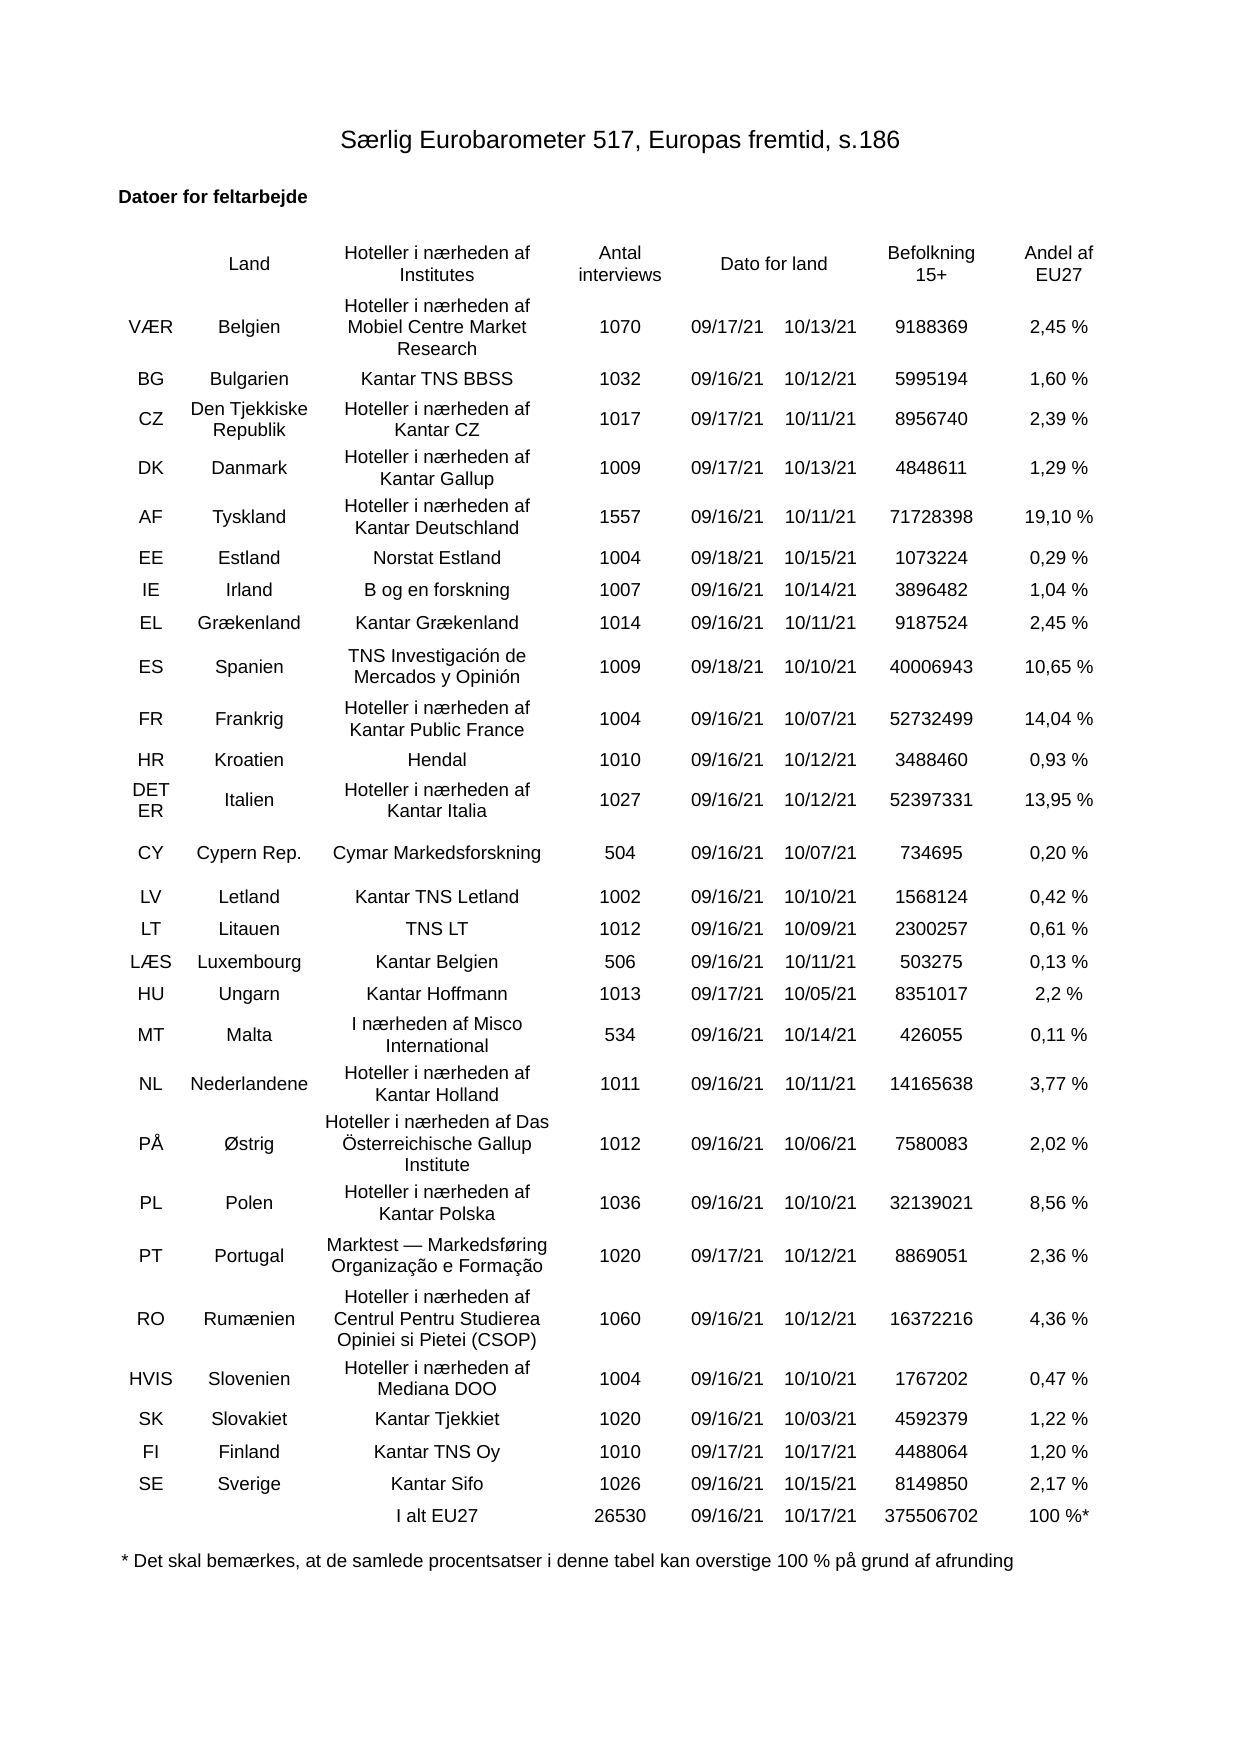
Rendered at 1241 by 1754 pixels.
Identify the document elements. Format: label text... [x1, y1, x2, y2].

table_cell 2,45 % [996, 606, 1122, 638]
table_cell CZ [118, 394, 183, 443]
table_header Dato for land [681, 236, 867, 291]
table_cell 71728398 [867, 492, 996, 541]
table_cell Slovakiet [183, 1403, 315, 1435]
table_cell 16/09/21 [681, 1354, 774, 1403]
table_header Antal interviews [559, 236, 681, 291]
table_cell 16/09/21 [681, 492, 774, 541]
table_cell EL [118, 606, 183, 638]
table_cell 12/10/21 [774, 1283, 867, 1354]
table_cell 1010 [559, 1435, 681, 1467]
table_cell 17/09/21 [681, 978, 774, 1010]
table_cell 1,22 % [996, 1403, 1122, 1435]
table_cell 503275 [867, 945, 996, 978]
table_cell 10/10/21 [774, 1354, 867, 1403]
table_cell 2,39 % [996, 394, 1122, 443]
table_cell 1004 [559, 541, 681, 574]
table_cell 2,36 % [996, 1228, 1122, 1283]
table_cell 3488460 [867, 743, 996, 776]
table_cell 426055 [867, 1010, 996, 1059]
table_cell B og en forskning [315, 574, 559, 606]
table_cell 1012 [559, 913, 681, 945]
table_cell 4,36 % [996, 1283, 1122, 1354]
table_cell 12/10/21 [774, 743, 867, 776]
table_cell 2,45 % [996, 291, 1122, 362]
table_cell Kantar Tjekkiet [315, 1403, 559, 1435]
table_cell LÆS [118, 945, 183, 978]
table_cell Tyskland [183, 492, 315, 541]
table_cell 9187524 [867, 606, 996, 638]
table_cell Kantar TNS Oy [315, 1435, 559, 1467]
table_cell 2,17 % [996, 1468, 1122, 1500]
table_cell LT [118, 913, 183, 945]
table_cell 32139021 [867, 1179, 996, 1227]
table_cell 0,13 % [996, 945, 1122, 978]
table_cell Marktest — Markedsføring Organização e Formação [315, 1228, 559, 1283]
table_cell IE [118, 574, 183, 606]
table_cell Grækenland [183, 606, 315, 638]
table_cell 1010 [559, 743, 681, 776]
table_header Befolkning 15+ [867, 236, 996, 291]
table_cell 4488064 [867, 1435, 996, 1467]
table_cell LV [118, 880, 183, 913]
table_cell [183, 1500, 315, 1532]
table_cell Malta [183, 1010, 315, 1059]
table_cell 17/09/21 [681, 1228, 774, 1283]
table_cell Kantar Hoffmann [315, 978, 559, 1010]
table_header Land [183, 236, 315, 291]
table_cell 16/09/21 [681, 1179, 774, 1227]
table_cell 1012 [559, 1108, 681, 1178]
table_cell Kantar Sifo [315, 1468, 559, 1500]
table_cell 16/09/21 [681, 694, 774, 743]
table_cell 1,60 % [996, 362, 1122, 394]
table_cell 1014 [559, 606, 681, 638]
table_cell 16/09/21 [681, 1059, 774, 1108]
table_cell 16/09/21 [681, 945, 774, 978]
table_cell 06/10/21 [774, 1108, 867, 1178]
table_cell Hoteller i nærheden af Mediana DOO [315, 1354, 559, 1403]
table_cell Frankrig [183, 694, 315, 743]
table_cell 1036 [559, 1179, 681, 1227]
table_cell FI [118, 1435, 183, 1467]
table_cell CY [118, 825, 183, 880]
table_cell 1007 [559, 574, 681, 606]
table_cell FR [118, 694, 183, 743]
table_cell 534 [559, 1010, 681, 1059]
table_cell 16/09/21 [681, 1283, 774, 1354]
table_cell TNS LT [315, 913, 559, 945]
table_cell 100 %* [996, 1500, 1122, 1532]
table_cell 8869051 [867, 1228, 996, 1283]
table_cell 4848611 [867, 443, 996, 492]
table_cell Litauen [183, 913, 315, 945]
table_cell 13/10/21 [774, 443, 867, 492]
table_cell 14/10/21 [774, 574, 867, 606]
table_cell 16/09/21 [681, 913, 774, 945]
table_cell I alt EU27 [315, 1500, 559, 1532]
table_cell 2,02 % [996, 1108, 1122, 1178]
table_cell Luxembourg [183, 945, 315, 978]
table_cell 03/10/21 [774, 1403, 867, 1435]
table_cell 15/10/21 [774, 1468, 867, 1500]
table_cell VÆR [118, 291, 183, 362]
table_cell DET ER [118, 776, 183, 824]
table_cell SK [118, 1403, 183, 1435]
table_cell 1004 [559, 694, 681, 743]
table_cell Hoteller i nærheden af Centrul Pentru Studierea Opiniei si Pietei (CSOP) [315, 1283, 559, 1354]
table_cell Cymar Markedsforskning [315, 825, 559, 880]
table_cell Hoteller i nærheden af Kantar Polska [315, 1179, 559, 1227]
table_cell 4592379 [867, 1403, 996, 1435]
table_cell 3,77 % [996, 1059, 1122, 1108]
table_cell Polen [183, 1179, 315, 1227]
table_cell 18/09/21 [681, 541, 774, 574]
table_cell 16/09/21 [681, 362, 774, 394]
table_cell Hoteller i nærheden af Mobiel Centre Market Research [315, 291, 559, 362]
table_cell 26530 [559, 1500, 681, 1532]
table_cell 1004 [559, 1354, 681, 1403]
table_cell 1060 [559, 1283, 681, 1354]
table_cell Kroatien [183, 743, 315, 776]
table_cell 2,2 % [996, 978, 1122, 1010]
table_cell 1568124 [867, 880, 996, 913]
table_cell 52732499 [867, 694, 996, 743]
table_cell 0,47 % [996, 1354, 1122, 1403]
table_cell 11/10/21 [774, 1059, 867, 1108]
table_cell PL [118, 1179, 183, 1227]
table_cell 13/10/21 [774, 291, 867, 362]
table_cell 0,42 % [996, 880, 1122, 913]
table_cell 11/10/21 [774, 394, 867, 443]
table_cell 11/10/21 [774, 945, 867, 978]
table_header Hoteller i nærheden af Institutes [315, 236, 559, 291]
table_cell 734695 [867, 825, 996, 880]
table_cell Norstat Estland [315, 541, 559, 574]
table_cell Østrig [183, 1108, 315, 1178]
table_cell 1011 [559, 1059, 681, 1108]
table_cell 16/09/21 [681, 1403, 774, 1435]
table_cell 1032 [559, 362, 681, 394]
table_cell 17/10/21 [774, 1500, 867, 1532]
table_cell 8956740 [867, 394, 996, 443]
table_cell Kantar Belgien [315, 945, 559, 978]
table_cell SE [118, 1468, 183, 1500]
table_cell 9188369 [867, 291, 996, 362]
table_cell 7580083 [867, 1108, 996, 1178]
table_cell 16/09/21 [681, 1108, 774, 1178]
table_cell I nærheden af Misco International [315, 1010, 559, 1059]
table_cell 52397331 [867, 776, 996, 824]
table_cell 10/10/21 [774, 1179, 867, 1227]
table_cell Kantar TNS BBSS [315, 362, 559, 394]
table_cell 16372216 [867, 1283, 996, 1354]
table_cell TNS Investigación de Mercados y Opinión [315, 639, 559, 694]
table_cell 12/10/21 [774, 776, 867, 824]
table_cell Hendal [315, 743, 559, 776]
table_cell HVIS [118, 1354, 183, 1403]
table_cell ES [118, 639, 183, 694]
table_cell Hoteller i nærheden af Kantar Italia [315, 776, 559, 824]
table_cell 1070 [559, 291, 681, 362]
table_cell 1017 [559, 394, 681, 443]
table_cell 1026 [559, 1468, 681, 1500]
table_cell Hoteller i nærheden af Kantar Gallup [315, 443, 559, 492]
table_cell 1002 [559, 880, 681, 913]
table_cell 17/10/21 [774, 1435, 867, 1467]
table_cell [118, 1500, 183, 1532]
table_cell EE [118, 541, 183, 574]
table_cell Irland [183, 574, 315, 606]
table_cell HU [118, 978, 183, 1010]
table_cell 0,11 % [996, 1010, 1122, 1059]
table_cell 0,29 % [996, 541, 1122, 574]
table_cell 16/09/21 [681, 743, 774, 776]
table_cell 13,95 % [996, 776, 1122, 824]
table_cell Spanien [183, 639, 315, 694]
table_cell NL [118, 1059, 183, 1108]
table_cell 17/09/21 [681, 394, 774, 443]
table_cell 10,65 % [996, 639, 1122, 694]
table_cell 17/09/21 [681, 1435, 774, 1467]
table_cell 8149850 [867, 1468, 996, 1500]
table_cell Italien [183, 776, 315, 824]
table_cell 8,56 % [996, 1179, 1122, 1227]
table_cell 12/10/21 [774, 362, 867, 394]
table_cell 1009 [559, 639, 681, 694]
table_cell AF [118, 492, 183, 541]
table_cell 16/09/21 [681, 1500, 774, 1532]
table_header [118, 236, 183, 291]
table_cell 17/09/21 [681, 291, 774, 362]
table_cell Estland [183, 541, 315, 574]
table_cell DK [118, 443, 183, 492]
table_cell 16/09/21 [681, 1010, 774, 1059]
table_cell PÅ [118, 1108, 183, 1178]
table_cell 40006943 [867, 639, 996, 694]
table_cell 09/10/21 [774, 913, 867, 945]
table_cell 19,10 % [996, 492, 1122, 541]
table_cell HR [118, 743, 183, 776]
table_cell PT [118, 1228, 183, 1283]
table_cell 1,04 % [996, 574, 1122, 606]
table_cell 0,20 % [996, 825, 1122, 880]
table_cell Hoteller i nærheden af Kantar Holland [315, 1059, 559, 1108]
table_cell 8351017 [867, 978, 996, 1010]
table_cell 2300257 [867, 913, 996, 945]
table_cell 5995194 [867, 362, 996, 394]
table_cell 1020 [559, 1403, 681, 1435]
table_cell 16/09/21 [681, 606, 774, 638]
table_cell 16/09/21 [681, 825, 774, 880]
table_cell RO [118, 1283, 183, 1354]
table_cell 375506702 [867, 1500, 996, 1532]
table_cell MT [118, 1010, 183, 1059]
table_cell 16/09/21 [681, 574, 774, 606]
table_cell 18/09/21 [681, 639, 774, 694]
table_cell 14/10/21 [774, 1010, 867, 1059]
table_cell 1009 [559, 443, 681, 492]
text Datoer for feltarbejde [118, 186, 1122, 208]
table_cell 07/10/21 [774, 825, 867, 880]
table_cell Kantar Grækenland [315, 606, 559, 638]
table_cell 05/10/21 [774, 978, 867, 1010]
table_cell 504 [559, 825, 681, 880]
table_cell 1,29 % [996, 443, 1122, 492]
table_cell 14,04 % [996, 694, 1122, 743]
table_cell 16/09/21 [681, 1468, 774, 1500]
table_cell 17/09/21 [681, 443, 774, 492]
table_cell Nederlandene [183, 1059, 315, 1108]
table_cell Rumænien [183, 1283, 315, 1354]
table_cell 1767202 [867, 1354, 996, 1403]
table_cell Hoteller i nærheden af Kantar Deutschland [315, 492, 559, 541]
table_cell 11/10/21 [774, 492, 867, 541]
table_cell 0,93 % [996, 743, 1122, 776]
table_cell 10/10/21 [774, 880, 867, 913]
table_cell Cypern Rep. [183, 825, 315, 880]
table_cell 15/10/21 [774, 541, 867, 574]
table_cell 1020 [559, 1228, 681, 1283]
table_cell Slovenien [183, 1354, 315, 1403]
table_cell Bulgarien [183, 362, 315, 394]
table_cell Hoteller i nærheden af Das Österreichische Gallup Institute [315, 1108, 559, 1178]
table_cell 11/10/21 [774, 606, 867, 638]
table_cell 16/09/21 [681, 880, 774, 913]
table_cell 1013 [559, 978, 681, 1010]
table_cell 506 [559, 945, 681, 978]
table_cell 16/09/21 [681, 776, 774, 824]
table_cell Sverige [183, 1468, 315, 1500]
table_cell 10/10/21 [774, 639, 867, 694]
table_cell 12/10/21 [774, 1228, 867, 1283]
table_cell 1557 [559, 492, 681, 541]
table_cell Finland [183, 1435, 315, 1467]
table_cell 07/10/21 [774, 694, 867, 743]
table_cell Letland [183, 880, 315, 913]
table_cell 1027 [559, 776, 681, 824]
table_cell Hoteller i nærheden af Kantar CZ [315, 394, 559, 443]
table_cell Den Tjekkiske Republik [183, 394, 315, 443]
table_header Andel af EU27 [996, 236, 1122, 291]
table_cell 1073224 [867, 541, 996, 574]
table_cell BG [118, 362, 183, 394]
table_cell 1,20 % [996, 1435, 1122, 1467]
table_cell 0,61 % [996, 913, 1122, 945]
table_cell Belgien [183, 291, 315, 362]
table_cell 3896482 [867, 574, 996, 606]
table_cell Hoteller i nærheden af Kantar Public France [315, 694, 559, 743]
table_cell Portugal [183, 1228, 315, 1283]
table_cell Kantar TNS Letland [315, 880, 559, 913]
table_cell Ungarn [183, 978, 315, 1010]
table_cell Danmark [183, 443, 315, 492]
table_cell 14165638 [867, 1059, 996, 1108]
table_cell * Det skal bemærkes, at de samlede procentsatser i denne tabel kan overstige 100 % på grund af afrunding [118, 1532, 1122, 1588]
